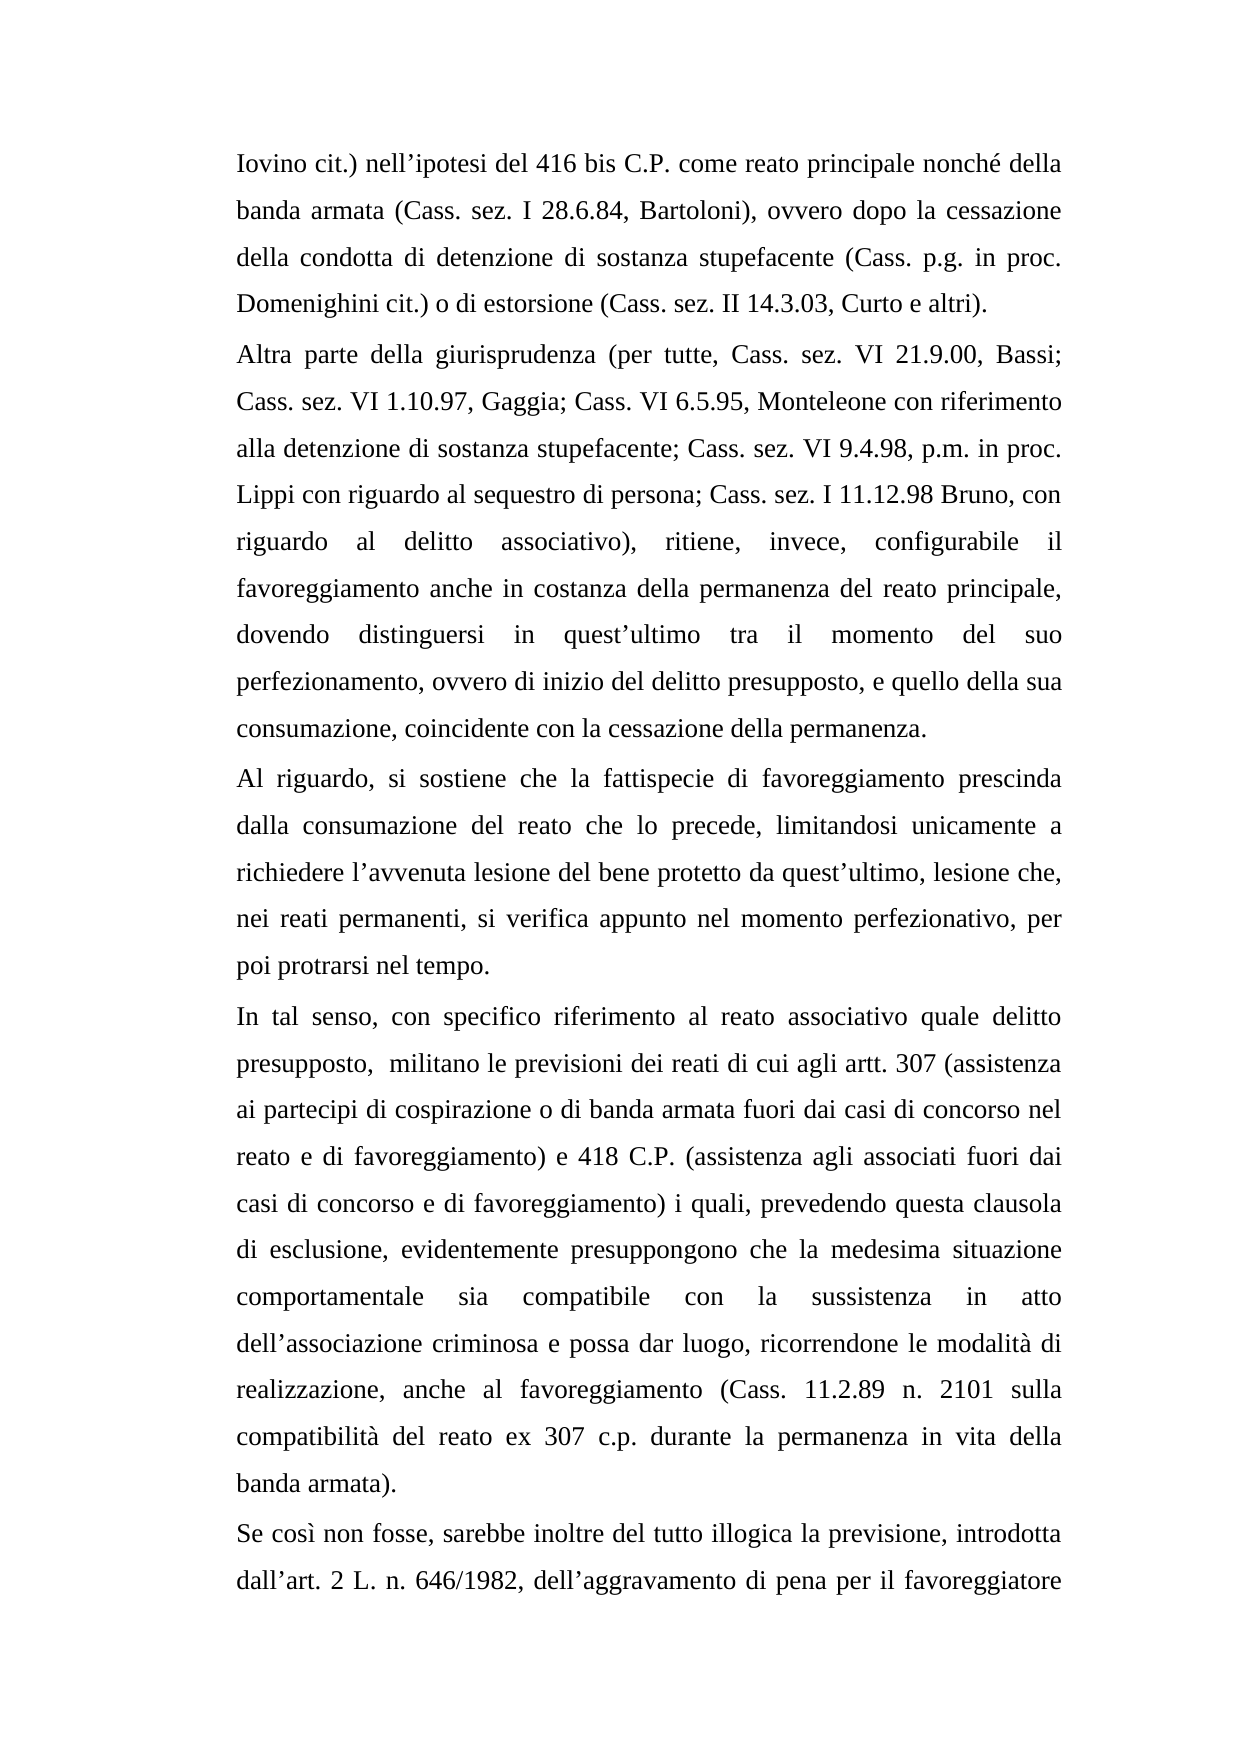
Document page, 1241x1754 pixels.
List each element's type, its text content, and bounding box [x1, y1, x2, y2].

text Al riguardo, si sostiene che la fattispecie di favoreggiamento prescinda dalla consumazione del reato che lo precede, limitandosi unicamente a richiedere l’avvenuta lesione del bene protetto da quest’ultimo, lesione che, nei reati permanenti, si verifica appunto nel momento perfezionativo, per poi protrarsi nel tempo. [236, 763, 1063, 980]
text Se così non fosse, sarebbe inoltre del tutto illogica la previsione, introdotta dall’art. 2 L. n. 646/1982, dell’aggravamento di pena per il favoreggiatore [236, 1518, 1063, 1595]
text Altra parte della giurisprudenza (per tutte, Cass. sez. VI 21.9.00, Bassi; Cass. sez. VI 1.10.97, Gaggia; Cass. VI 6.5.95, Monteleone con riferimento alla detenzione di sostanza stupefacente; Cass. sez. VI 9.4.98, p.m. in proc. Lippi con riguardo al sequestro di persona; Cass. sez. I 11.12.98 Bruno, con riguardo al delitto associativo), ritiene, invece, configurabile il favoreggiamento anche in costanza della permanenza del reato principale, dovendo distinguersi in quest’ultimo tra il momento del suo perfezionamento, ovvero di inizio del delitto presupposto, e quello della sua consumazione, coincidente con la cessazione della permanenza. [236, 338, 1063, 743]
text Iovino cit.) nell’ipotesi del 416 bis C.P. come reato principale nonché della banda armata (Cass. sez. I 28.6.84, Bartoloni), ovvero dopo la cessazione della condotta di detenzione di sostanza stupefacente (Cass. p.g. in proc. Domenighini cit.) o di estorsione (Cass. sez. II 14.3.03, Curto e altri). [236, 148, 1063, 319]
text In tal senso, con specifico riferimento al reato associativo quale delitto presupposto, militano le previsioni dei reati di cui agli artt. 307 (assistenza ai partecipi di cospirazione o di banda armata fuori dai casi di concorso nel reato e di favoreggiamento) e 418 C.P. (assistenza agli associati fuori dai casi di concorso e di favoreggiamento) i quali, prevedendo questa clausola di esclusione, evidentemente presuppongono che la medesima situazione comportamentale sia compatibile con la sussistenza in atto dell’associazione criminosa e possa dar luogo, ricorrendone le modalità di realizzazione, anche al favoreggiamento (Cass. 11.2.89 n. 2101 sulla compatibilità del reato ex 307 c.p. durante la permanenza in vita della banda armata). [236, 1000, 1063, 1498]
